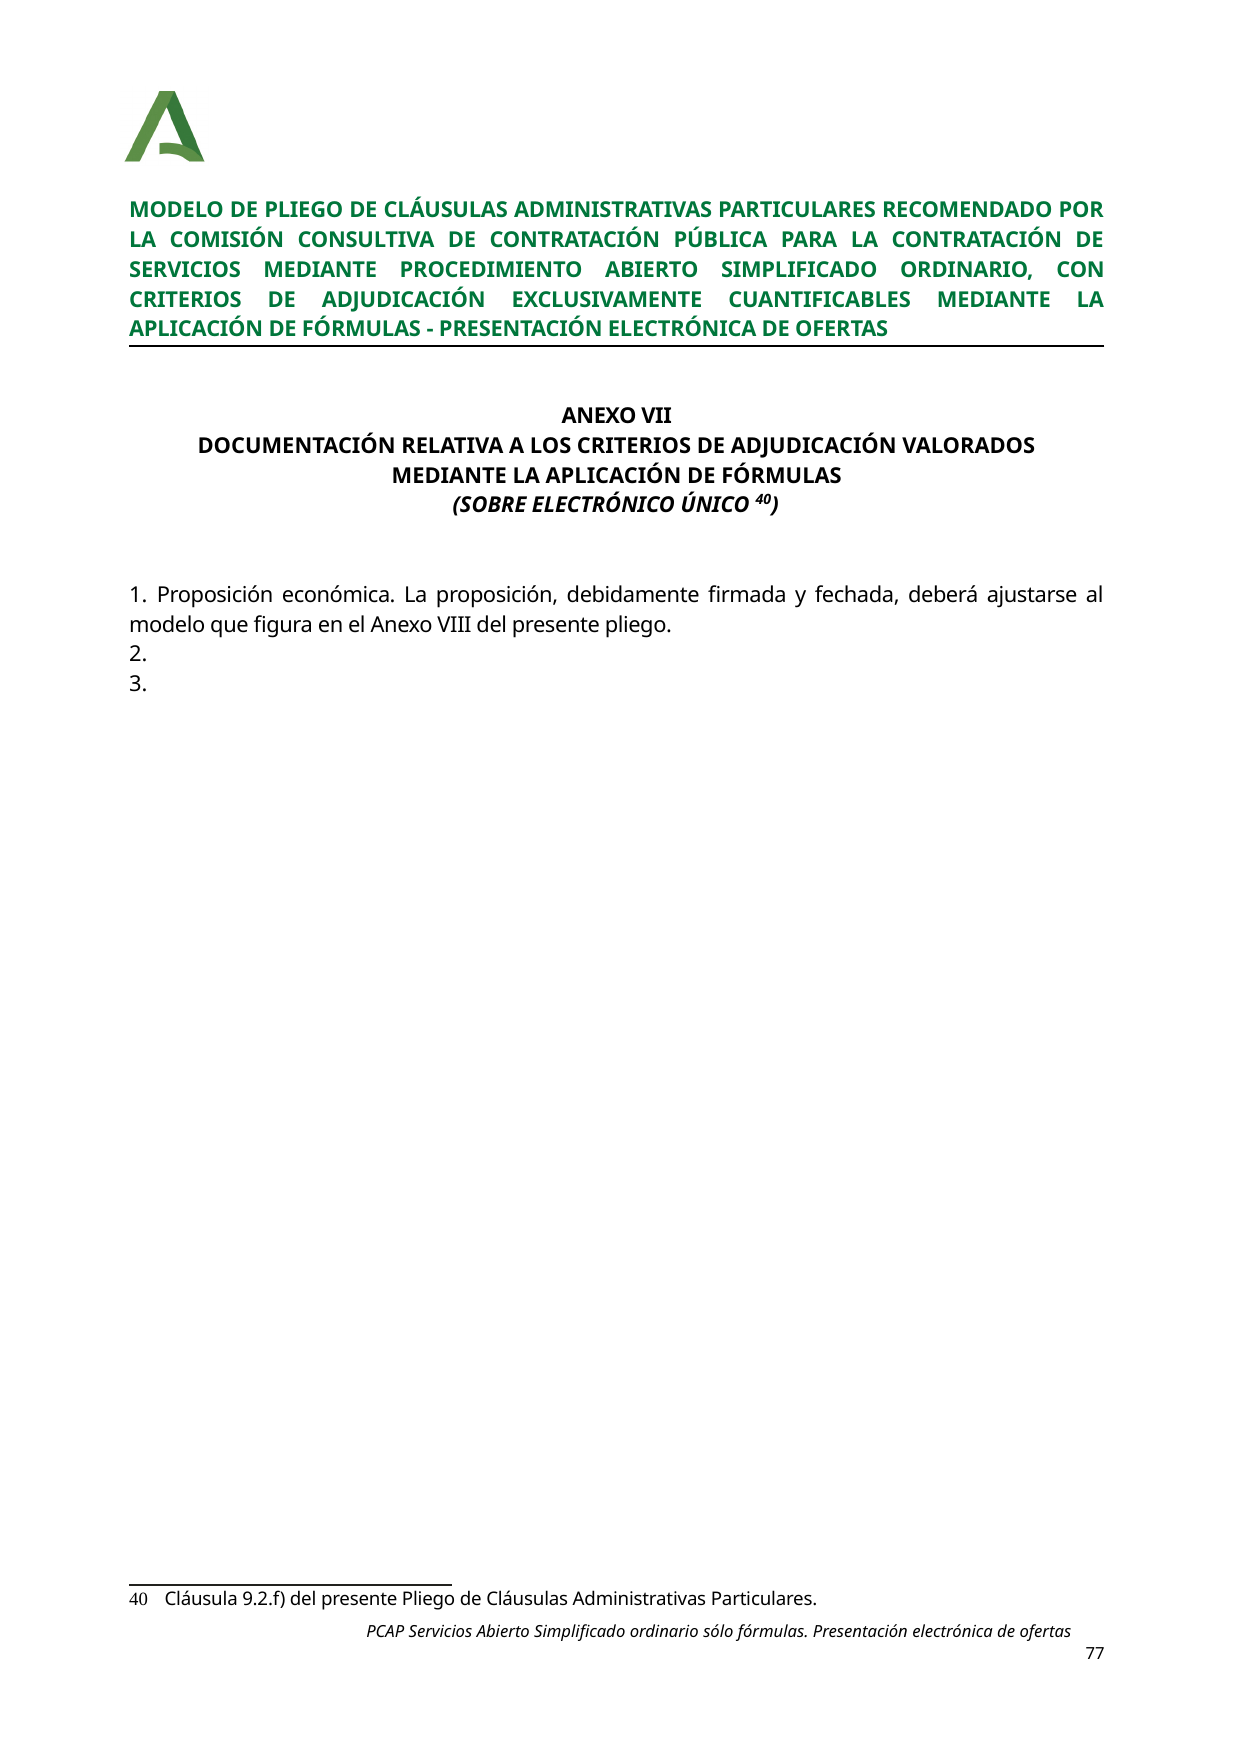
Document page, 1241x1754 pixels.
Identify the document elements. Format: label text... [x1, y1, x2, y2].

text MODELO DE PLIEGO DE CLÁUSULAS ADMINISTRATIVAS PARTICULARES RECOMENDADO POR LA COMISIÓN CONSULTIVA DE CONTRATACIÓN PÚBLICA PARA LA CONTRATACIÓN DE SERVICIOS MEDIANTE PROCEDIMIENTO ABIERTO SIMPLIFICADO ORDINARIO, CON CRITERIOS DE ADJUDICACIÓN EXCLUSIVAMENTE CUANTIFICABLES MEDIANTE LA APLICACIÓN DE FÓRMULAS - PRESENTACIÓN ELECTRÓNICA DE OFERTAS [129, 194, 1104, 345]
text DOCUMENTACIÓN RELATIVA A LOS CRITERIOS DE ADJUDICACIÓN VALORADOS [129, 430, 1104, 460]
text MEDIANTE LA APLICACIÓN DE FÓRMULAS [129, 460, 1104, 489]
text 3. [129, 668, 1104, 698]
picture [120, 86, 209, 166]
text ANEXO VII [129, 400, 1104, 430]
text 2. [129, 638, 1104, 668]
text 1. Proposición económica. La proposición, debidamente firmada y fechada, deberá ajustarse al modelo que figura en el Anexo VIII del presente pliego. [129, 579, 1104, 638]
text (SOBRE ELECTRÓNICO ÚNICO ) [129, 489, 1104, 519]
text Cláusula 9.2.f) del presente Pliego de Cláusulas Administrativas Particulares. [129, 1585, 1104, 1611]
